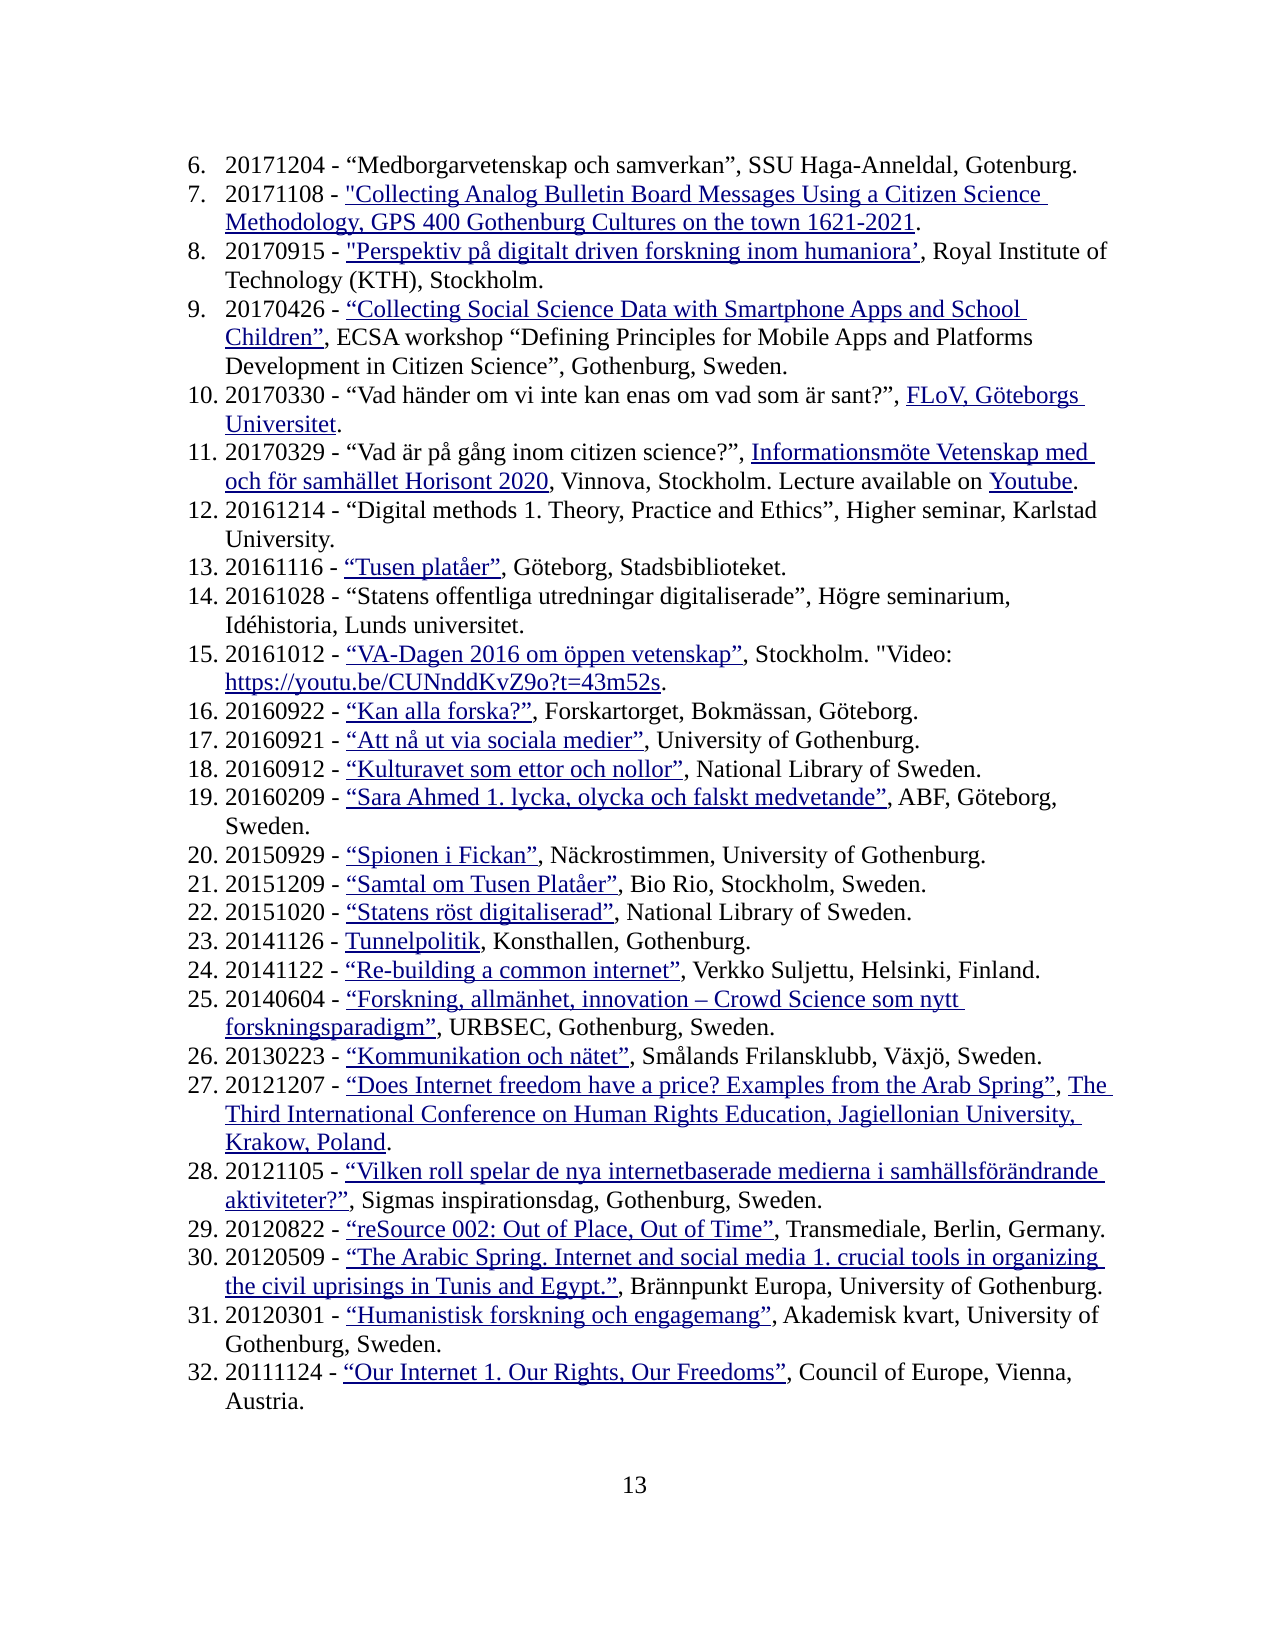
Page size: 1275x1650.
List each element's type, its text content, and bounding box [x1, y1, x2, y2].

list 20140604 - “Forskning, allmänhet, innovation – Crowd Science som nytt forskningsparadigm”, URBSEC, Gothenburg, Sweden. [187, 984, 1125, 1041]
list 20161012 - “VA-Dagen 2016 om öppen vetenskap”, Stockholm. "Video: https://youtu.be/CUNnddKvZ9o?t=43m52s. [187, 639, 1125, 696]
list 20121105 - “Vilken roll spelar de nya internetbaserade medierna i samhällsförändrande aktiviteter?”, Sigmas inspirationsdag, Gothenburg, Sweden. [187, 1156, 1125, 1214]
list 20161028 - “Statens offentliga utredningar digitaliserade”, Högre seminarium, Idéhistoria, Lunds universitet. [187, 581, 1125, 639]
list 20150929 - “Spionen i Fickan”, Näckrostimmen, University of Gothenburg. [187, 840, 1125, 869]
list 20120509 - “The Arabic Spring. Internet and social media 1. crucial tools in organizing the civil uprisings in Tunis and Egypt.”, Brännpunkt Europa, University of Gothenburg. [187, 1242, 1125, 1300]
list 20141126 - Tunnelpolitik, Konsthallen, Gothenburg. [187, 926, 1125, 955]
list 20121207 - “Does Internet freedom have a price? Examples from the Arab Spring”, The Third International Conference on Human Rights Education, Jagiellonian University, Krakow, Poland. [187, 1070, 1125, 1156]
list 20120822 - “reSource 002: Out of Place, Out of Time”, Transmediale, Berlin, Germany. [187, 1214, 1125, 1242]
list 20171204 - “Medborgarvetenskap och samverkan”, SSU Haga-Anneldal, Gotenburg. [187, 150, 1125, 179]
list 20160912 - “Kulturavet som ettor och nollor”, National Library of Sweden. [187, 754, 1125, 782]
list 20141122 - “Re-building a common internet”, Verkko Suljettu, Helsinki, Finland. [187, 955, 1125, 984]
list 20151020 - “Statens röst digitaliserad”, National Library of Sweden. [187, 897, 1125, 926]
list 20170330 - “Vad händer om vi inte kan enas om vad som är sant?”, FLoV, Göteborgs Universitet. [187, 380, 1125, 437]
list 20160922 - “Kan alla forska?”, Forskartorget, Bokmässan, Göteborg. [187, 696, 1125, 725]
list 20160209 - “Sara Ahmed 1. lycka, olycka och falskt medvetande”, ABF, Göteborg, Sweden. [187, 782, 1125, 840]
list 20120301 - “Humanistisk forskning och engagemang”, Akademisk kvart, University of Gothenburg, Sweden. [187, 1300, 1125, 1357]
list 20161116 - “Tusen platåer”, Göteborg, Stadsbiblioteket. [187, 552, 1125, 581]
list 20171108 - "Collecting Analog Bulletin Board Messages Using a Citizen Science Methodology, GPS 400 Gothenburg Cultures on the town 1621-2021. [187, 179, 1125, 236]
list 20151209 - “Samtal om Tusen Platåer”, Bio Rio, Stockholm, Sweden. [187, 869, 1125, 897]
list 20111124 - “Our Internet 1. Our Rights, Our Freedoms”, Council of Europe, Vienna, Austria. [187, 1357, 1125, 1415]
list 20170426 - “Collecting Social Science Data with Smartphone Apps and School Children”, ECSA workshop “Defining Principles for Mobile Apps and Platforms Development in Citizen Science”, Gothenburg, Sweden. [187, 294, 1125, 380]
list 20160921 - “Att nå ut via sociala medier”, University of Gothenburg. [187, 725, 1125, 754]
list 20130223 - “Kommunikation och nätet”, Smålands Frilansklubb, Växjö, Sweden. [187, 1041, 1125, 1070]
list 20161214 - “Digital methods 1. Theory, Practice and Ethics”, Higher seminar, Karlstad University. [187, 495, 1125, 552]
list 20170329 - “Vad är på gång inom citizen science?”, Informationsmöte Vetenskap med och för samhället Horisont 2020, Vinnova, Stockholm. Lecture available on Youtube. [187, 437, 1125, 495]
list 20170915 - "Perspektiv på digitalt driven forskning inom humaniora’, Royal Institute of Technology (KTH), Stockholm. [187, 236, 1125, 294]
